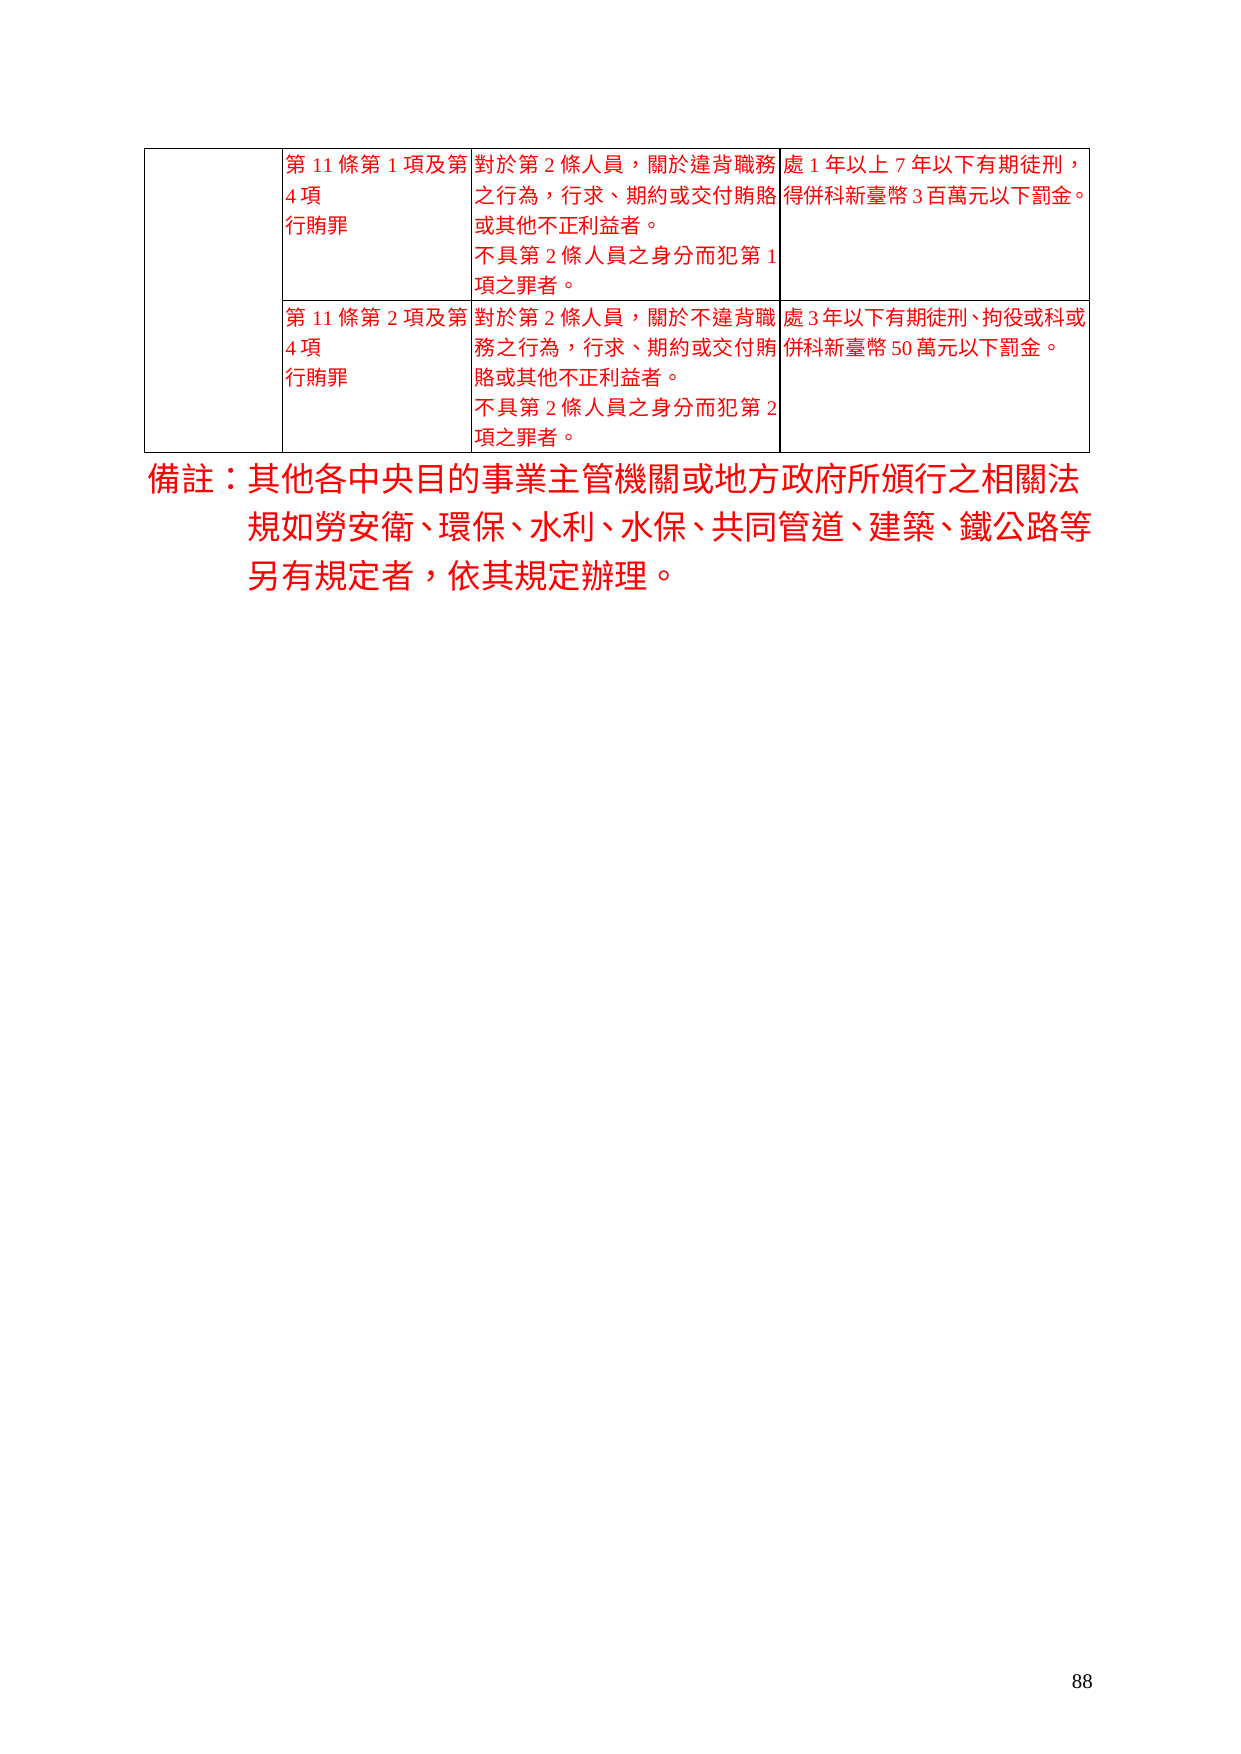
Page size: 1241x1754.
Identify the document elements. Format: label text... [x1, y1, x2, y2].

table_cell 第11條第1項及第4項 行賄罪 [283, 149, 471, 300]
table_cell 對於第2條人員，關於不違背職務之行為，行求、期約或交付賄賂或其他不正利益者。 不具第2條人員之身分而犯第2項之罪者。 [472, 301, 779, 452]
table_cell [145, 149, 282, 452]
table_cell 處3年以下有期徒刑、拘役或科或併科新臺幣50萬元以下罰金。 [781, 301, 1089, 452]
table_cell 處1年以上7年以下有期徒刑，得併科新臺幣3百萬元以下罰金。 [781, 149, 1089, 300]
table_cell 對於第2條人員，關於違背職務之行為，行求、期約或交付賄賂或其他不正利益者。 不具第2條人員之身分而犯第1項之罪者。 [472, 149, 779, 300]
text 備註：其他各中央目的事業主管機關或地方政府所頒行之相關法規如勞安衛、環保、水利、水保、共同管道、建築、鐵公路等另有規定者，依其規定辦理。 [148, 453, 1092, 598]
table_cell 第11條第2項及第4項 行賄罪 [283, 301, 471, 452]
